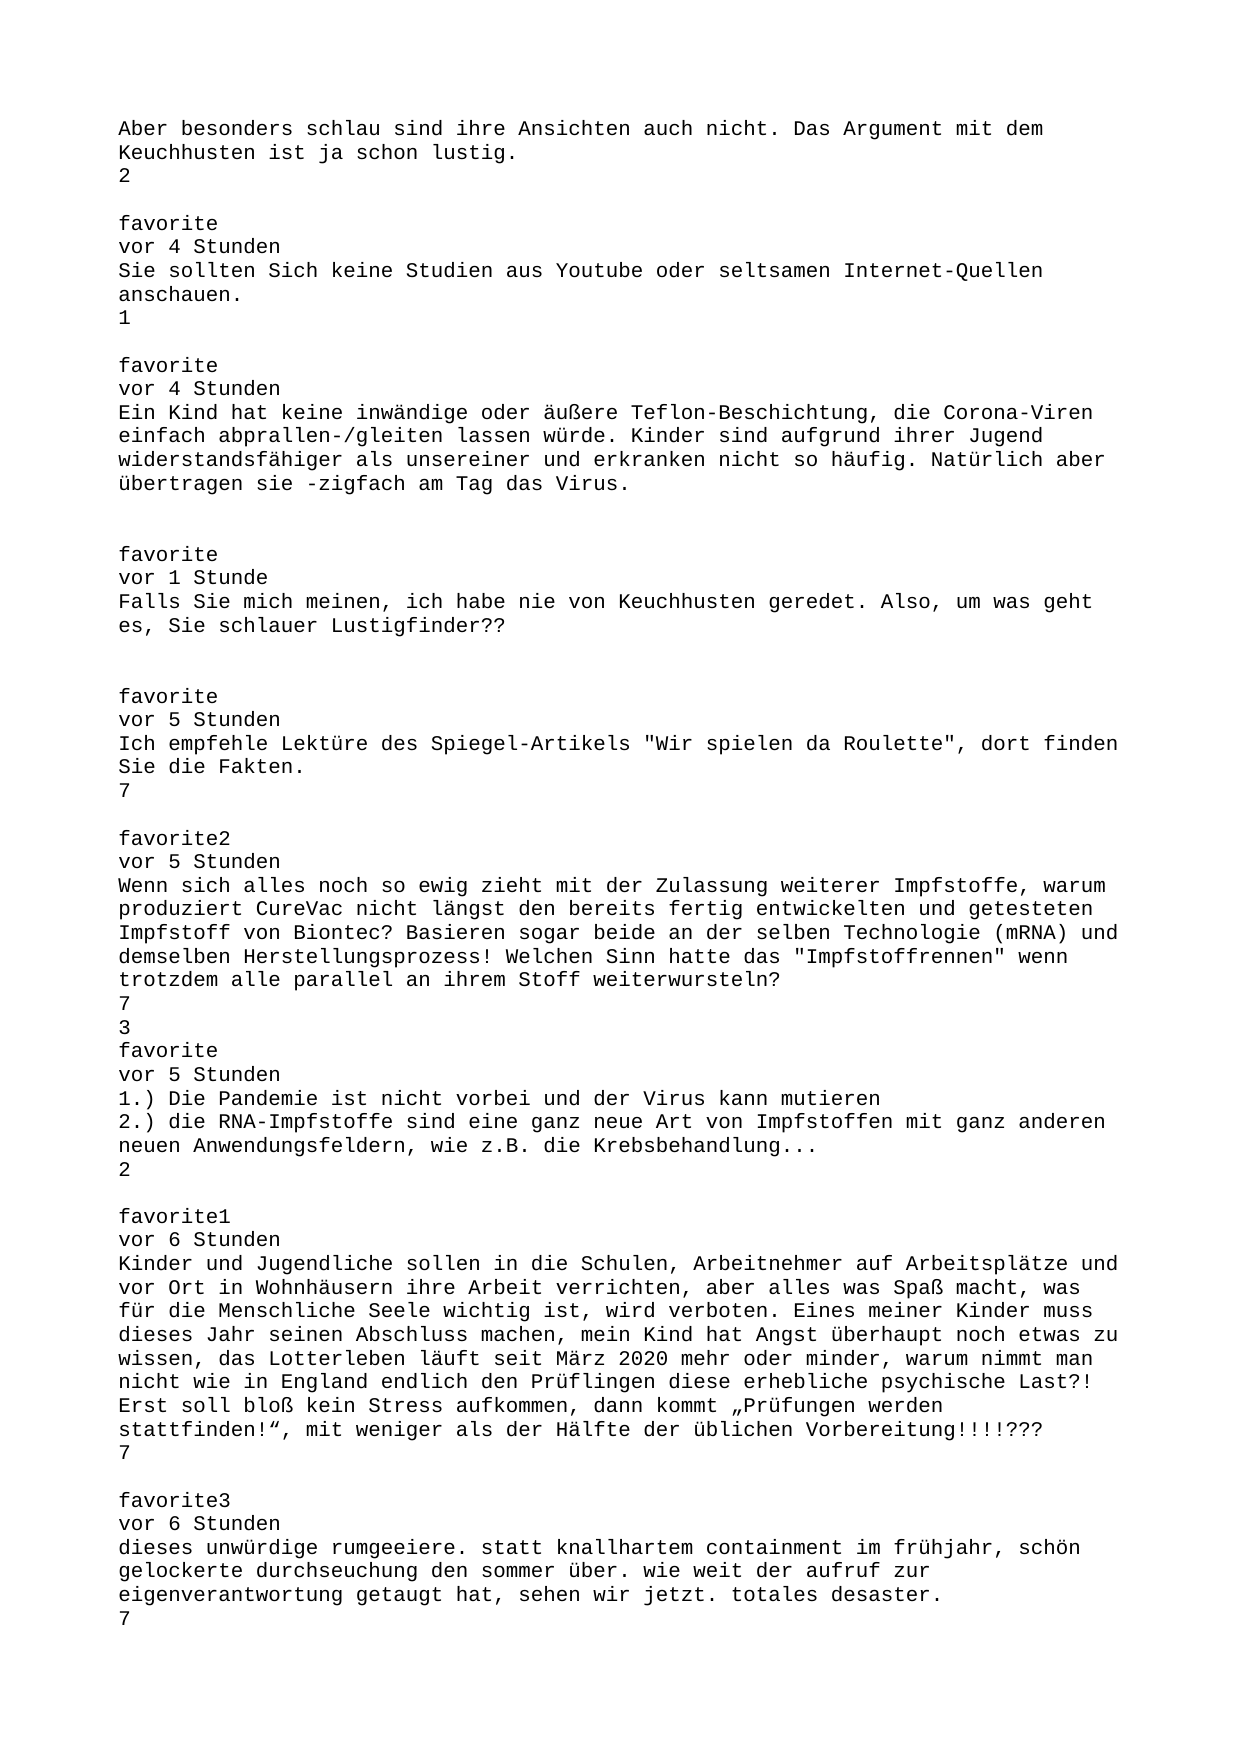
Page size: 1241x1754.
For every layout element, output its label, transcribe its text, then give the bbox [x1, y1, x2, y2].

text 7 [118, 993, 1122, 1017]
text 2 [118, 1158, 1122, 1182]
text favorite1 [118, 1206, 1122, 1229]
text vor 4 Stunden [118, 378, 1122, 402]
text 7 [118, 1608, 1122, 1631]
text Ich empfehle Lektüre des Spiegel-Artikels "Wir spielen da Roulette", dort finden Sie die Fakten. [118, 733, 1122, 780]
text 2 [118, 165, 1122, 189]
text Ein Kind hat keine inwändige oder äußere Teflon-Beschichtung, die Corona-Viren einfach abprallen-/gleiten lassen würde. Kinder sind aufgrund ihrer Jugend widerstandsfähiger als unsereiner und erkranken nicht so häufig. Natürlich aber übertragen sie -zigfach am Tag das Virus. [118, 402, 1122, 496]
text vor 6 Stunden [118, 1229, 1122, 1253]
text favorite [118, 213, 1122, 236]
text favorite [118, 1040, 1122, 1064]
text Wenn sich alles noch so ewig zieht mit der Zulassung weiterer Impfstoffe, warum produziert CureVac nicht längst den bereits fertig entwickelten und getesteten Impfstoff von Biontec? Basieren sogar beide an der selben Technologie (mRNA) und demselben Herstellungsprozess! Welchen Sinn hatte das "Impfstoffrennen" wenn trotzdem alle parallel an ihrem Stoff weiterwursteln? [118, 875, 1122, 993]
text 3 [118, 1017, 1122, 1040]
text favorite2 [118, 827, 1122, 851]
text favorite [118, 686, 1122, 709]
text favorite3 [118, 1489, 1122, 1513]
text 1 [118, 307, 1122, 331]
text 2.) die RNA-Impfstoffe sind eine ganz neue Art von Impfstoffen mit ganz anderen neuen Anwendungsfeldern, wie z.B. die Krebsbehandlung... [118, 1111, 1122, 1158]
text favorite [118, 354, 1122, 378]
text vor 6 Stunden [118, 1513, 1122, 1537]
text 7 [118, 1442, 1122, 1466]
text Falls Sie mich meinen, ich habe nie von Keuchhusten geredet. Also, um was geht es, Sie schlauer Lustigfinder?? [118, 591, 1122, 638]
text Sie sollten Sich keine Studien aus Youtube oder seltsamen Internet-Quellen anschauen. [118, 260, 1122, 307]
text vor 4 Stunden [118, 236, 1122, 260]
text Aber besonders schlau sind ihre Ansichten auch nicht. Das Argument mit dem Keuchhusten ist ja schon lustig. [118, 118, 1122, 165]
text vor 5 Stunden [118, 851, 1122, 875]
text Kinder und Jugendliche sollen in die Schulen, Arbeitnehmer auf Arbeitsplätze und vor Ort in Wohnhäusern ihre Arbeit verrichten, aber alles was Spaß macht, was für die Menschliche Seele wichtig ist, wird verboten. Eines meiner Kinder muss dieses Jahr seinen Abschluss machen, mein Kind hat Angst überhaupt noch etwas zu wissen, das Lotterleben läuft seit März 2020 mehr oder minder, warum nimmt man nicht wie in England endlich den Prüflingen diese erhebliche psychische Last?! Erst soll bloß kein Stress aufkommen, dann kommt „Prüfungen werden stattfinden!“, mit weniger als der Hälfte der üblichen Vorbereitung!!!!??? [118, 1253, 1122, 1442]
text vor 5 Stunden [118, 1064, 1122, 1088]
text vor 1 Stunde [118, 567, 1122, 591]
text vor 5 Stunden [118, 709, 1122, 733]
text favorite [118, 544, 1122, 567]
text dieses unwürdige rumgeeiere. statt knallhartem containment im frühjahr, schön gelockerte durchseuchung den sommer über. wie weit der aufruf zur eigenverantwortung getaugt hat, sehen wir jetzt. totales desaster. [118, 1537, 1122, 1608]
text 1.) Die Pandemie ist nicht vorbei und der Virus kann mutieren [118, 1088, 1122, 1111]
text 7 [118, 780, 1122, 804]
